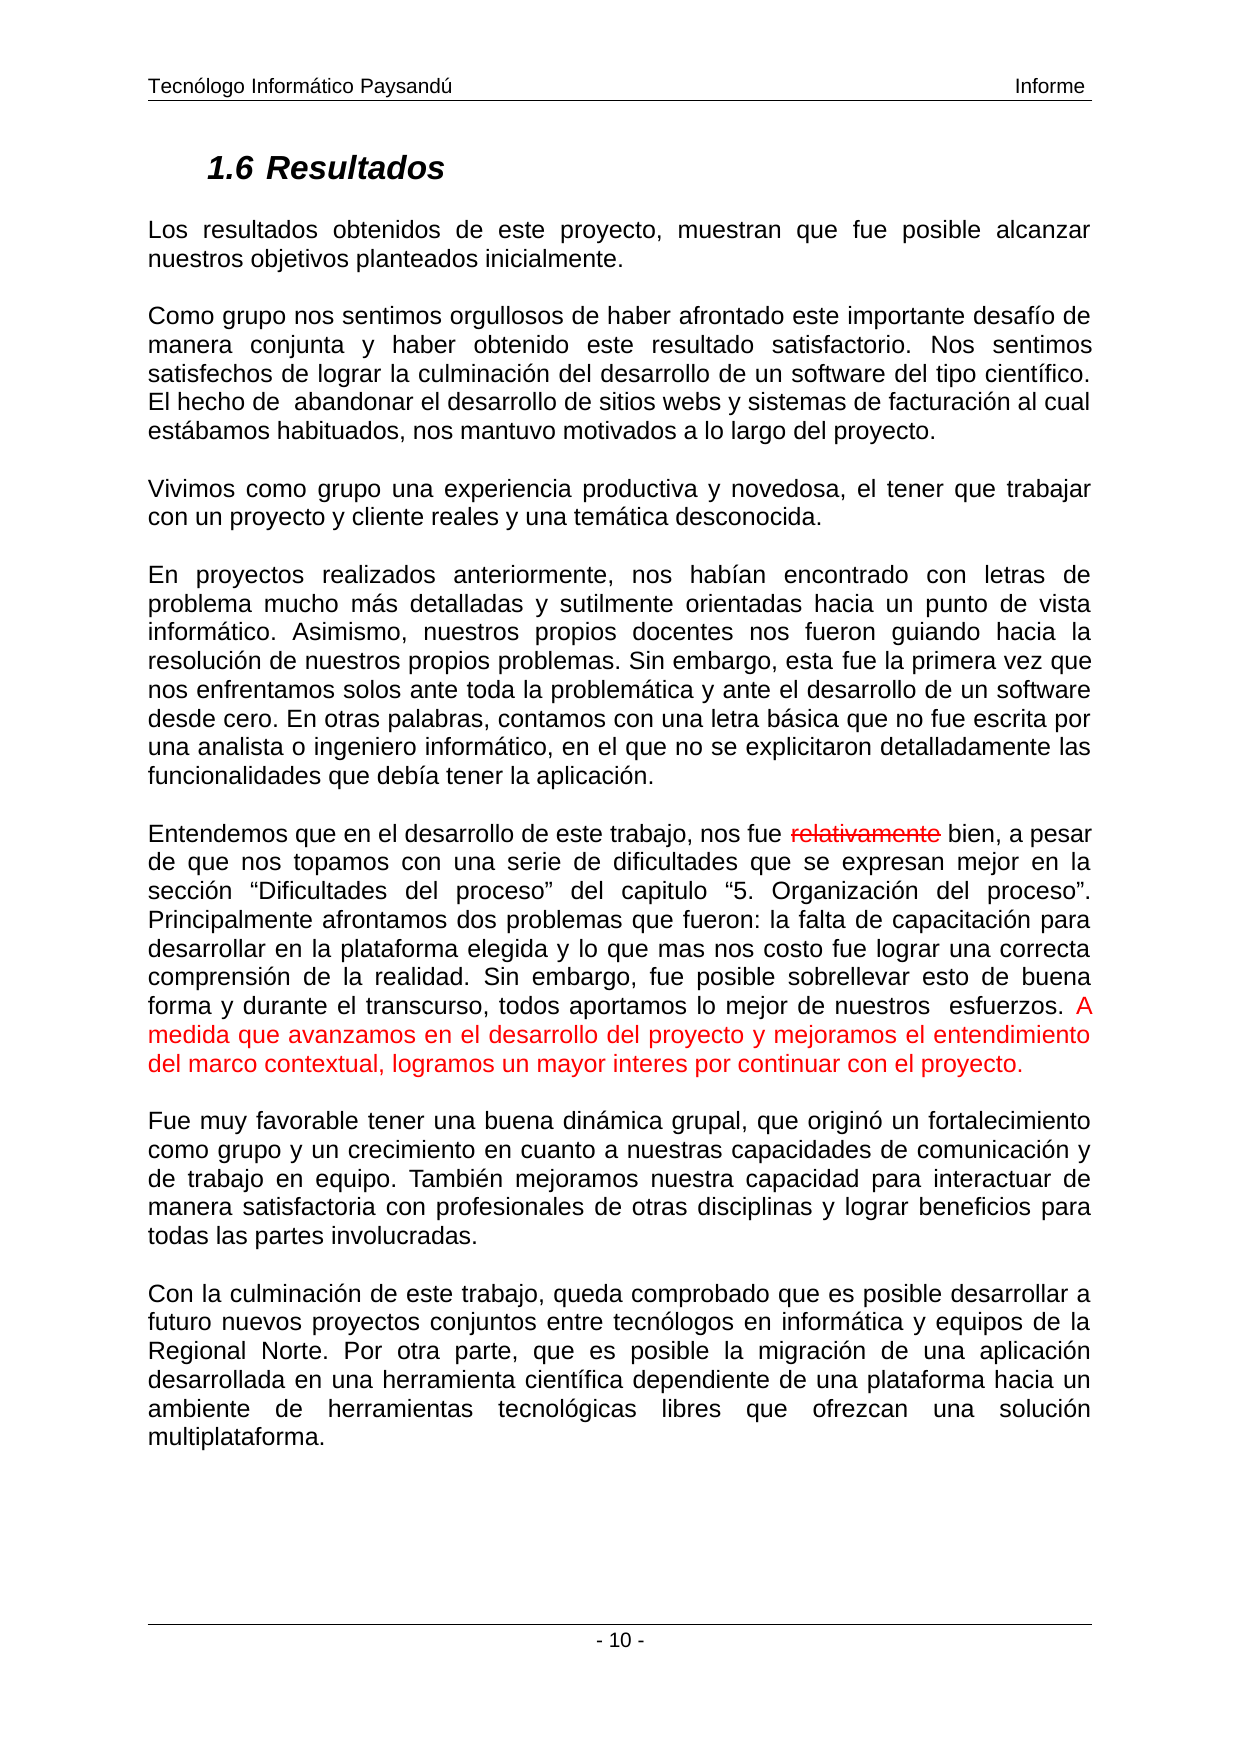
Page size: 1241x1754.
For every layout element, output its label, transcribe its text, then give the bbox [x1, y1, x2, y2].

text En proyectos realizados anteriormente, nos habían encontrado con letras de problema mucho más detalladas y sutilmente orientadas hacia un punto de vista informático. Asimismo, nuestros propios docentes nos fueron guiando hacia la resolución de nuestros propios problemas. Sin embargo, esta fue la primera vez que nos enfrentamos solos ante toda la problemática y ante el desarrollo de un software desde cero. En otras palabras, contamos con una letra básica que no fue escrita por una analista o ingeniero informático, en el que no se explicitaron detalladamente las funcionalidades que debía tener la aplicación. [148, 560, 1092, 790]
text Con la culminación de este trabajo, queda comprobado que es posible desarrollar a futuro nuevos proyectos conjuntos entre tecnólogos en informática y equipos de la Regional Norte. Por otra parte, que es posible la migración de una aplicación desarrollada en una herramienta científica dependiente de una plataforma hacia un ambiente de herramientas tecnológicas libres que ofrezcan una solución multiplataforma. [148, 1279, 1092, 1451]
text Vivimos como grupo una experiencia productiva y novedosa, el tener que trabajar con un proyecto y cliente reales y una temática desconocida. [148, 474, 1092, 531]
text Entendemos que en el desarrollo de este trabajo, nos fue relativamente bien, a pesar de que nos topamos con una serie de dificultades que se expresan mejor en la sección “Dificultades del proceso” del capitulo “5. Organización del proceso”. Principalmente afrontamos dos problemas que fueron: la falta de capacitación para desarrollar en la plataforma elegida y lo que mas nos costo fue lograr una correcta comprensión de la realidad. Sin embargo, fue posible sobrellevar esto de buena forma y durante el transcurso, todos aportamos lo mejor de nuestros esfuerzos. A medida que avanzamos en el desarrollo del proyecto y mejoramos el entendimiento del marco contextual, logramos un mayor interes por continuar con el proyecto. [148, 819, 1092, 1077]
text Los resultados obtenidos de este proyecto, muestran que fue posible alcanzar nuestros objetivos planteados inicialmente. [148, 215, 1092, 272]
text Fue muy favorable tener una buena dinámica grupal, que originó un fortalecimiento como grupo y un crecimiento en cuanto a nuestras capacidades de comunicación y de trabajo en equipo. También mejoramos nuestra capacidad para interactuar de manera satisfactoria con profesionales de otras disciplinas y lograr beneficios para todas las partes involucradas. [148, 1106, 1092, 1250]
text Como grupo nos sentimos orgullosos de haber afrontado este importante desafío de manera conjunta y haber obtenido este resultado satisfactorio. Nos sentimos satisfechos de lograr la culminación del desarrollo de un software del tipo científico. El hecho de abandonar el desarrollo de sitios webs y sistemas de facturación al cual estábamos habituados, nos mantuvo motivados a lo largo del proyecto. [148, 301, 1092, 445]
subtitle Resultados [207, 148, 1092, 186]
